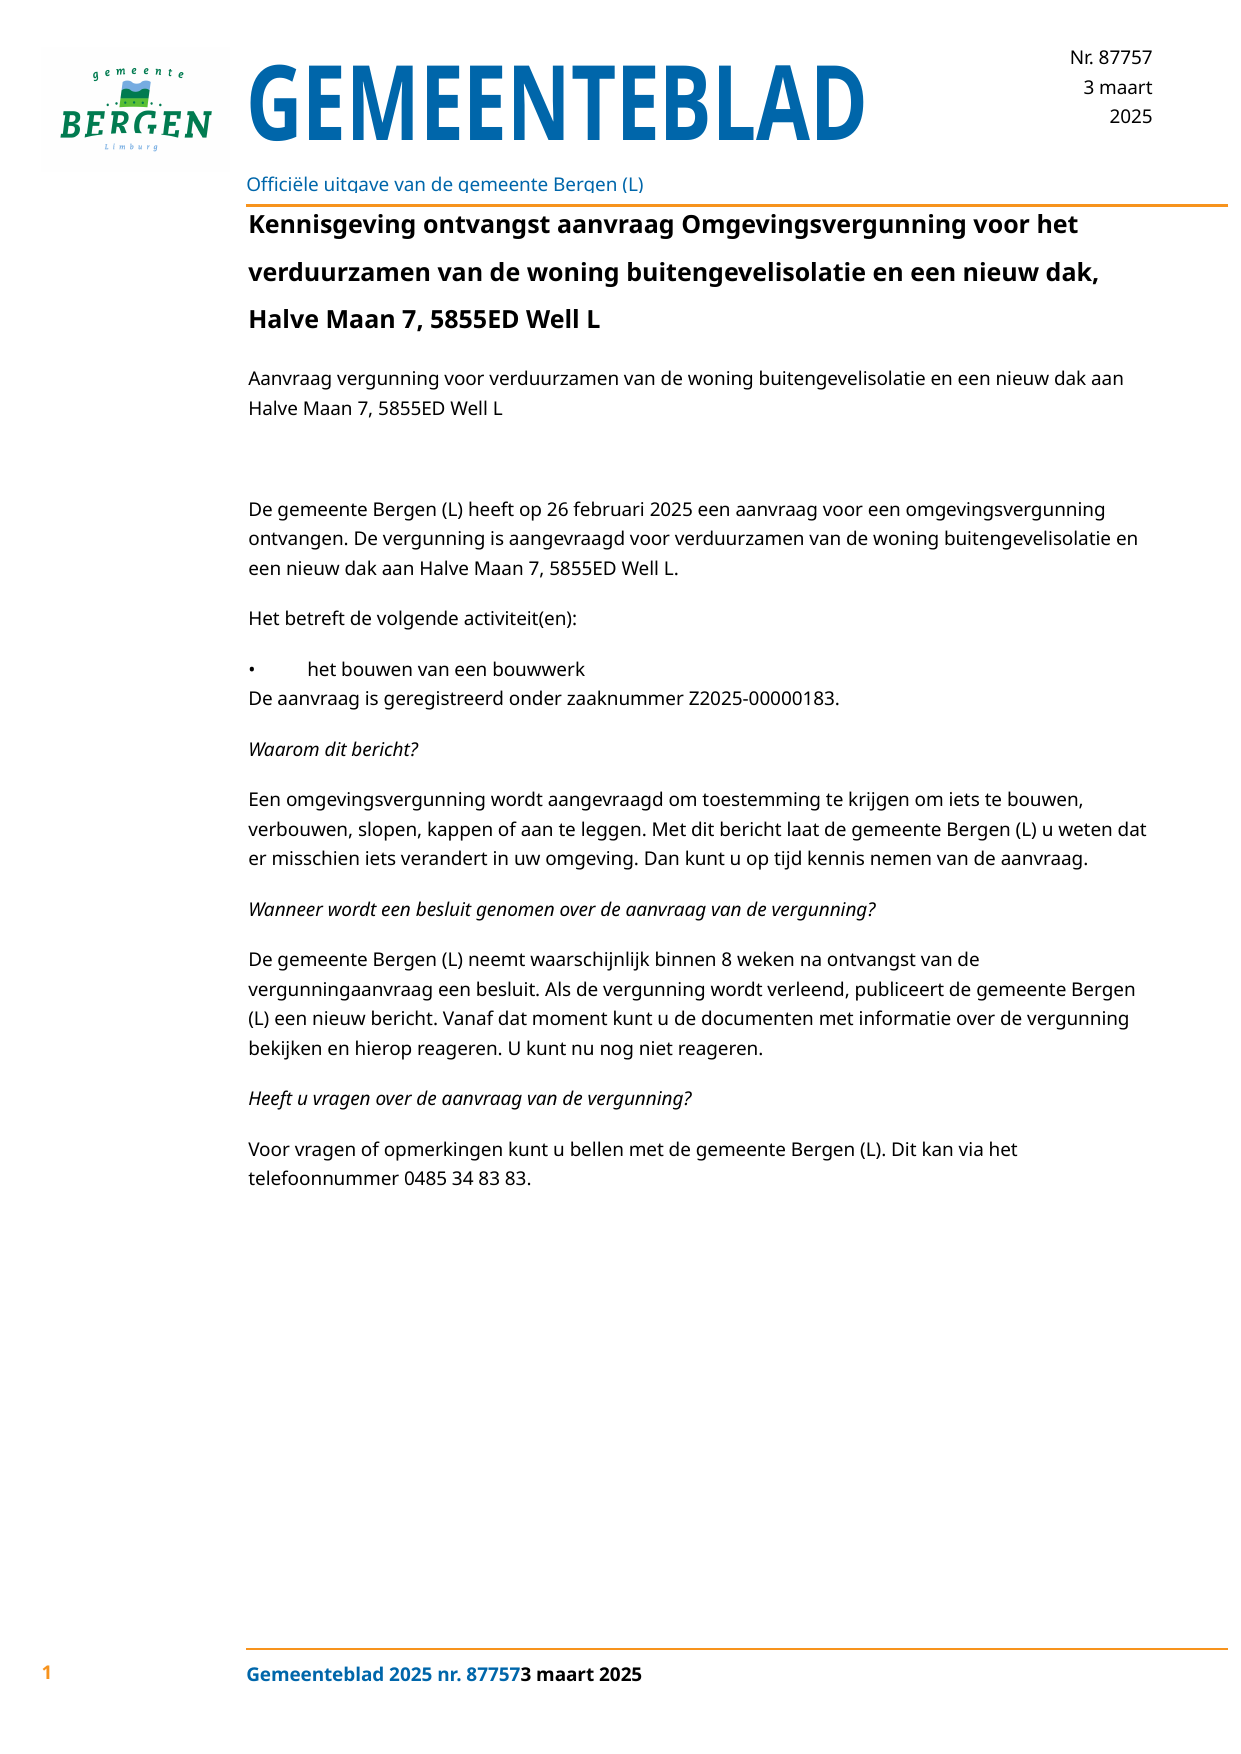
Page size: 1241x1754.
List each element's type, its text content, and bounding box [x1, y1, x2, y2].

text Aanvraag vergunning voor verduurzamen van de woning buitengevelisolatie en een nieuw dak aan Halve Maan 7, 5855ED Well L [248, 366, 1152, 421]
text Waarom dit bericht? [248, 736, 1152, 762]
text Heeft u vragen over de aanvraag van de vergunning? [248, 1086, 1152, 1111]
list het bouwen van een bouwwerk [248, 656, 1152, 682]
text Voor vragen of opmerkingen kunt u bellen met de gemeente Bergen (L). Dit kan via het telefoonnummer 0485 34 83 83. [248, 1136, 1152, 1191]
text Een omgevingsvergunning wordt aangevraagd om toestemming te krijgen om iets te bouwen, verbouwen, slopen, kappen of aan te leggen. Met dit bericht laat de gemeente Bergen (L) u weten dat er misschien iets verandert in uw omgeving. Dan kunt u op tijd kennis nemen van de aanvraag. [248, 786, 1152, 871]
text Kennisgeving ontvangst aanvraag Omgevingsvergunning voor het verduurzamen van de woning buitengevelisolatie en een nieuw dak, Halve Maan 7, 5855ED Well L [248, 207, 1152, 336]
text Het betreft de volgende activiteit(en): [248, 606, 1152, 631]
picture [41, 47, 231, 172]
text De gemeente Bergen (L) heeft op 26 februari 2025 een aanvraag voor een omgevingsvergunning ontvangen. De vergunning is aangevraagd voor verduurzamen van de woning buitengevelisolatie en een nieuw dak aan Halve Maan 7, 5855ED Well L. [248, 496, 1152, 581]
text Wanneer wordt een besluit genomen over de aanvraag van de vergunning? [248, 896, 1152, 922]
text De gemeente Bergen (L) neemt waarschijnlijk binnen 8 weken na ontvangst van de vergunningaanvraag een besluit. Als de vergunning wordt verleend, publiceert de gemeente Bergen (L) een nieuw bericht. Vanaf dat moment kunt u de documenten met informatie over de vergunning bekijken en hierop reageren. U kunt nu nog niet reageren. [248, 946, 1152, 1061]
text De aanvraag is geregistreerd onder zaaknummer Z2025-00000183. [248, 686, 1152, 711]
